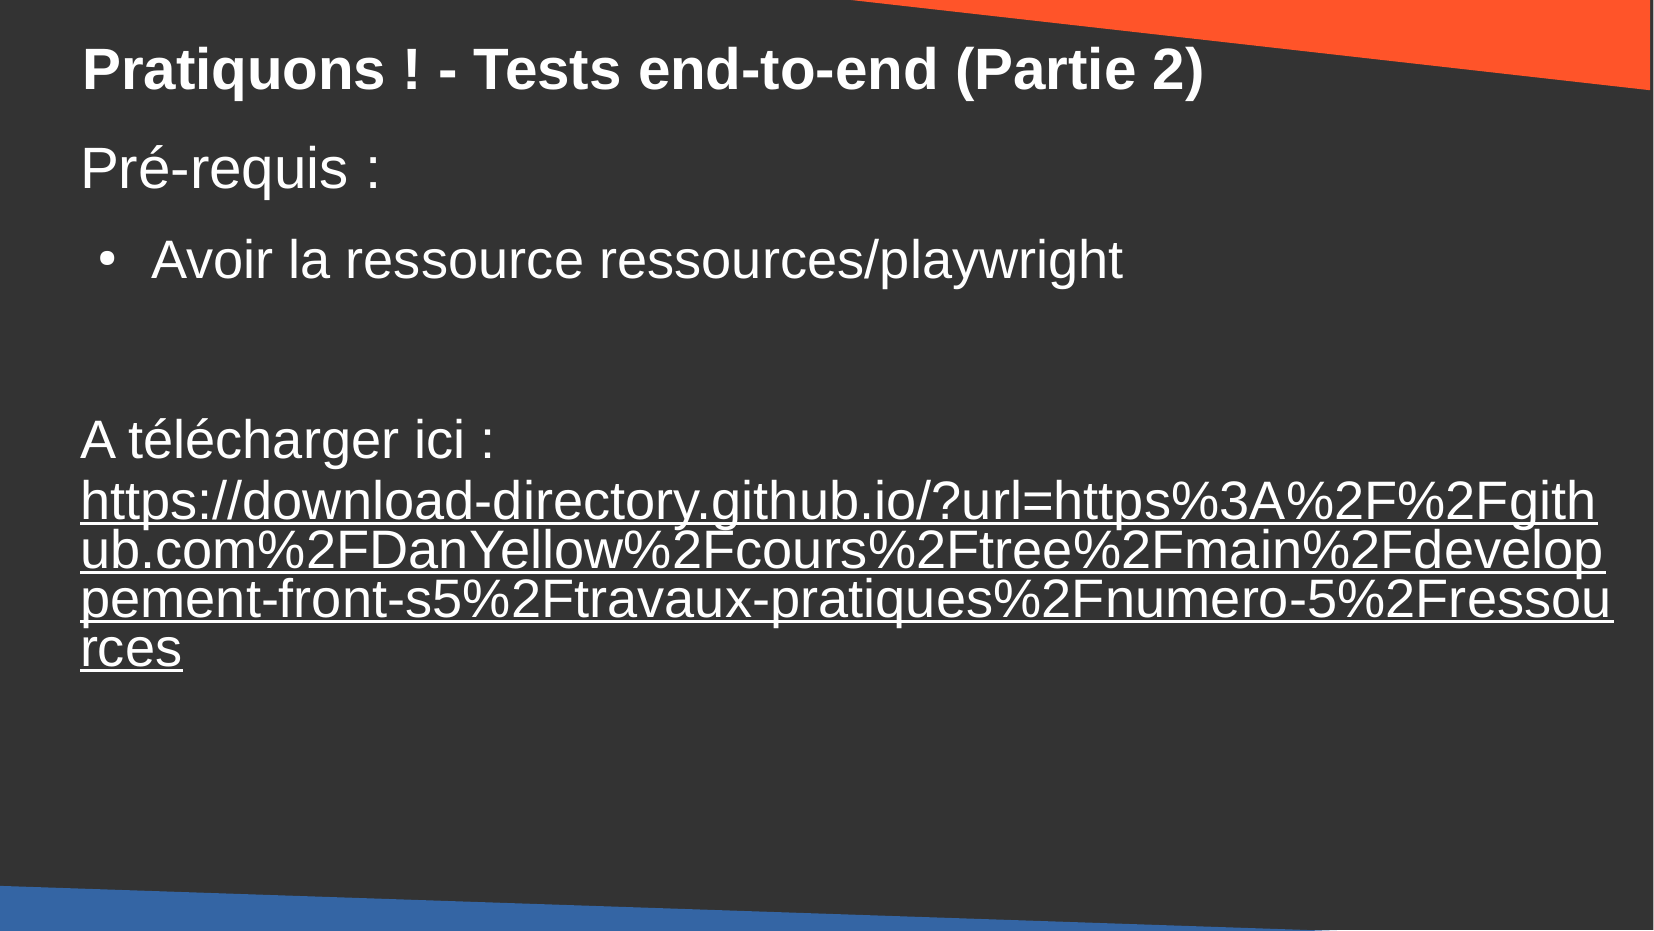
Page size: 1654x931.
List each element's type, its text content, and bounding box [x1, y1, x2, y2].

text_box [851, 0, 1651, 91]
text_box [0, 885, 1337, 931]
list Pré-requis : Avoir la ressource ressources/playwright A télécharger ici : https://download-directory.github.io/?url=https%3A%2F%2Fgithub.com%2FDanYellow%2Fcours%2Ftree%2Fmain%2Fdeveloppement-front-s5%2Ftravaux-pratiques%2Fnumero-5%2Fressources [80, 135, 1620, 721]
title Pratiquons ! - Tests end-to-end (Partie 2) [82, 37, 1571, 114]
